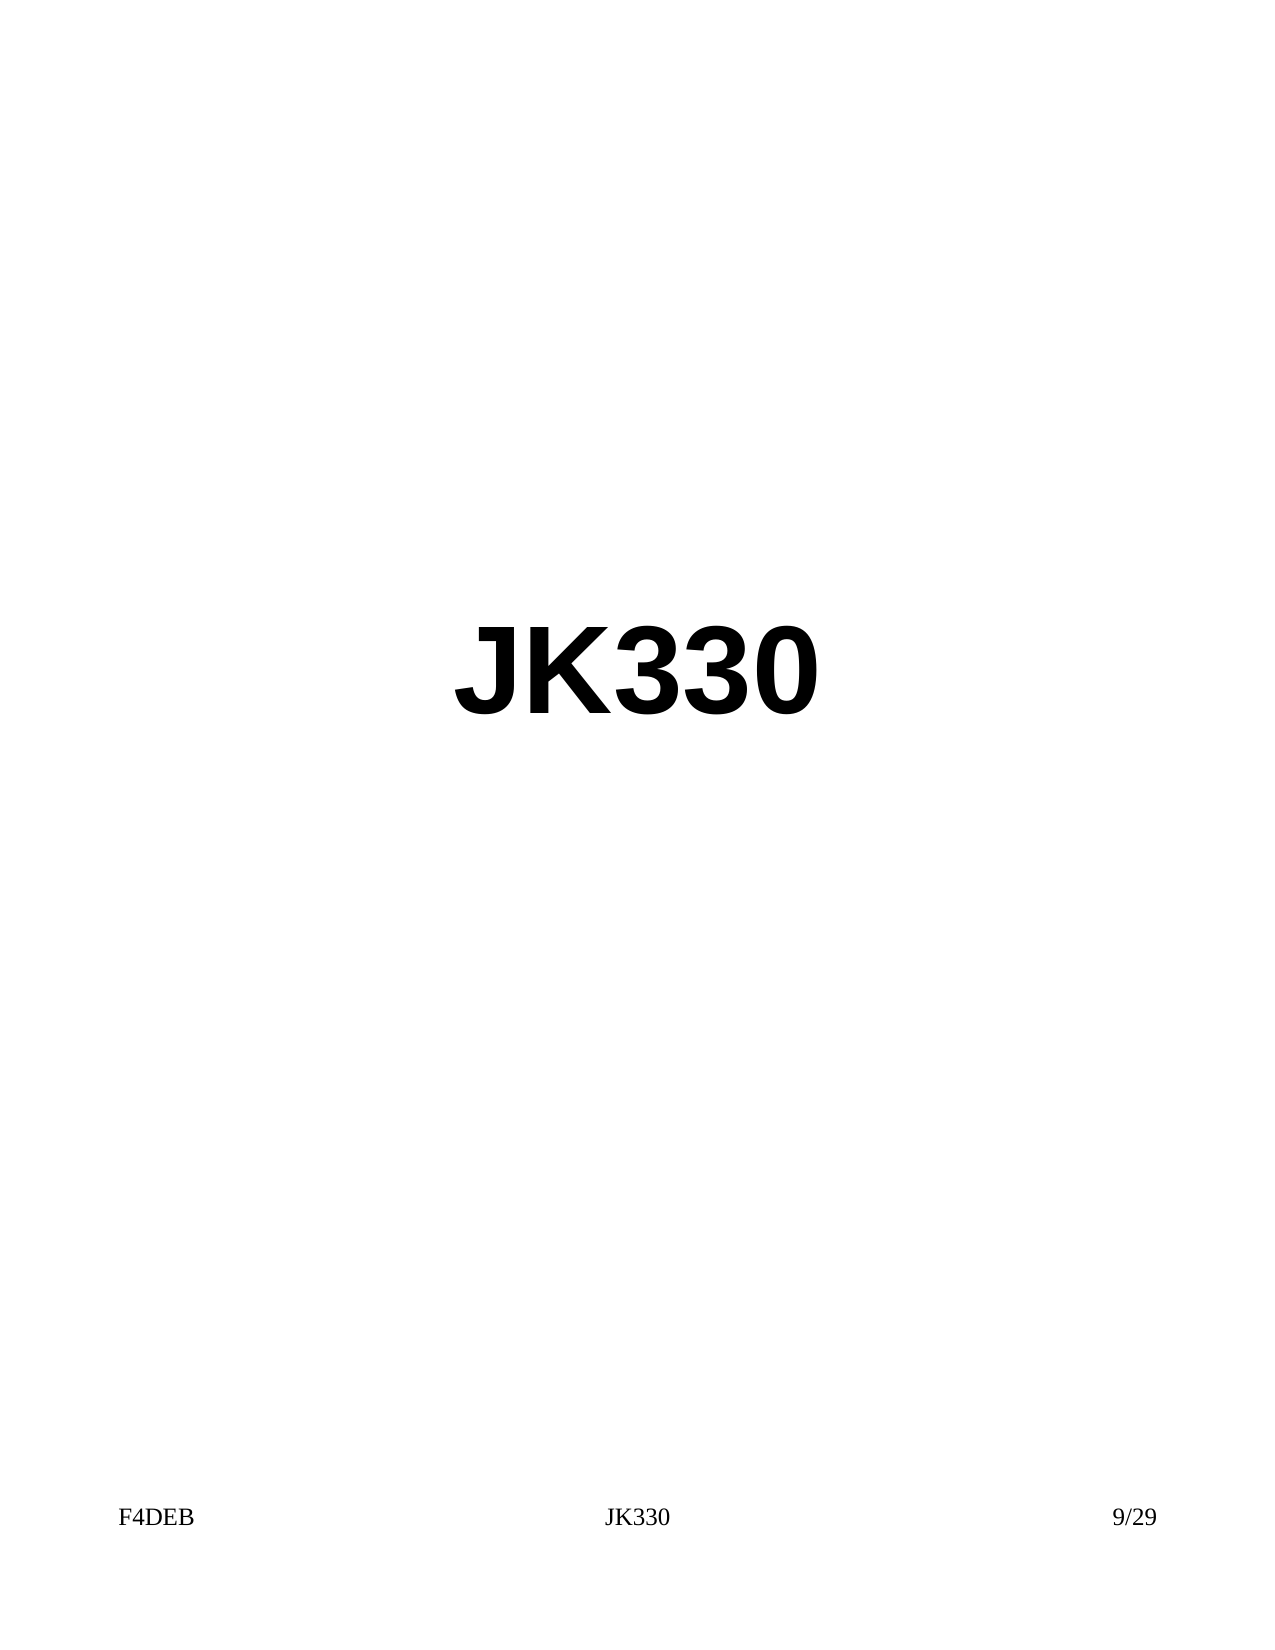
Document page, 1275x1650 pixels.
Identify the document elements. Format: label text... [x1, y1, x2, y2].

subtitle JK330 [118, 596, 1157, 740]
